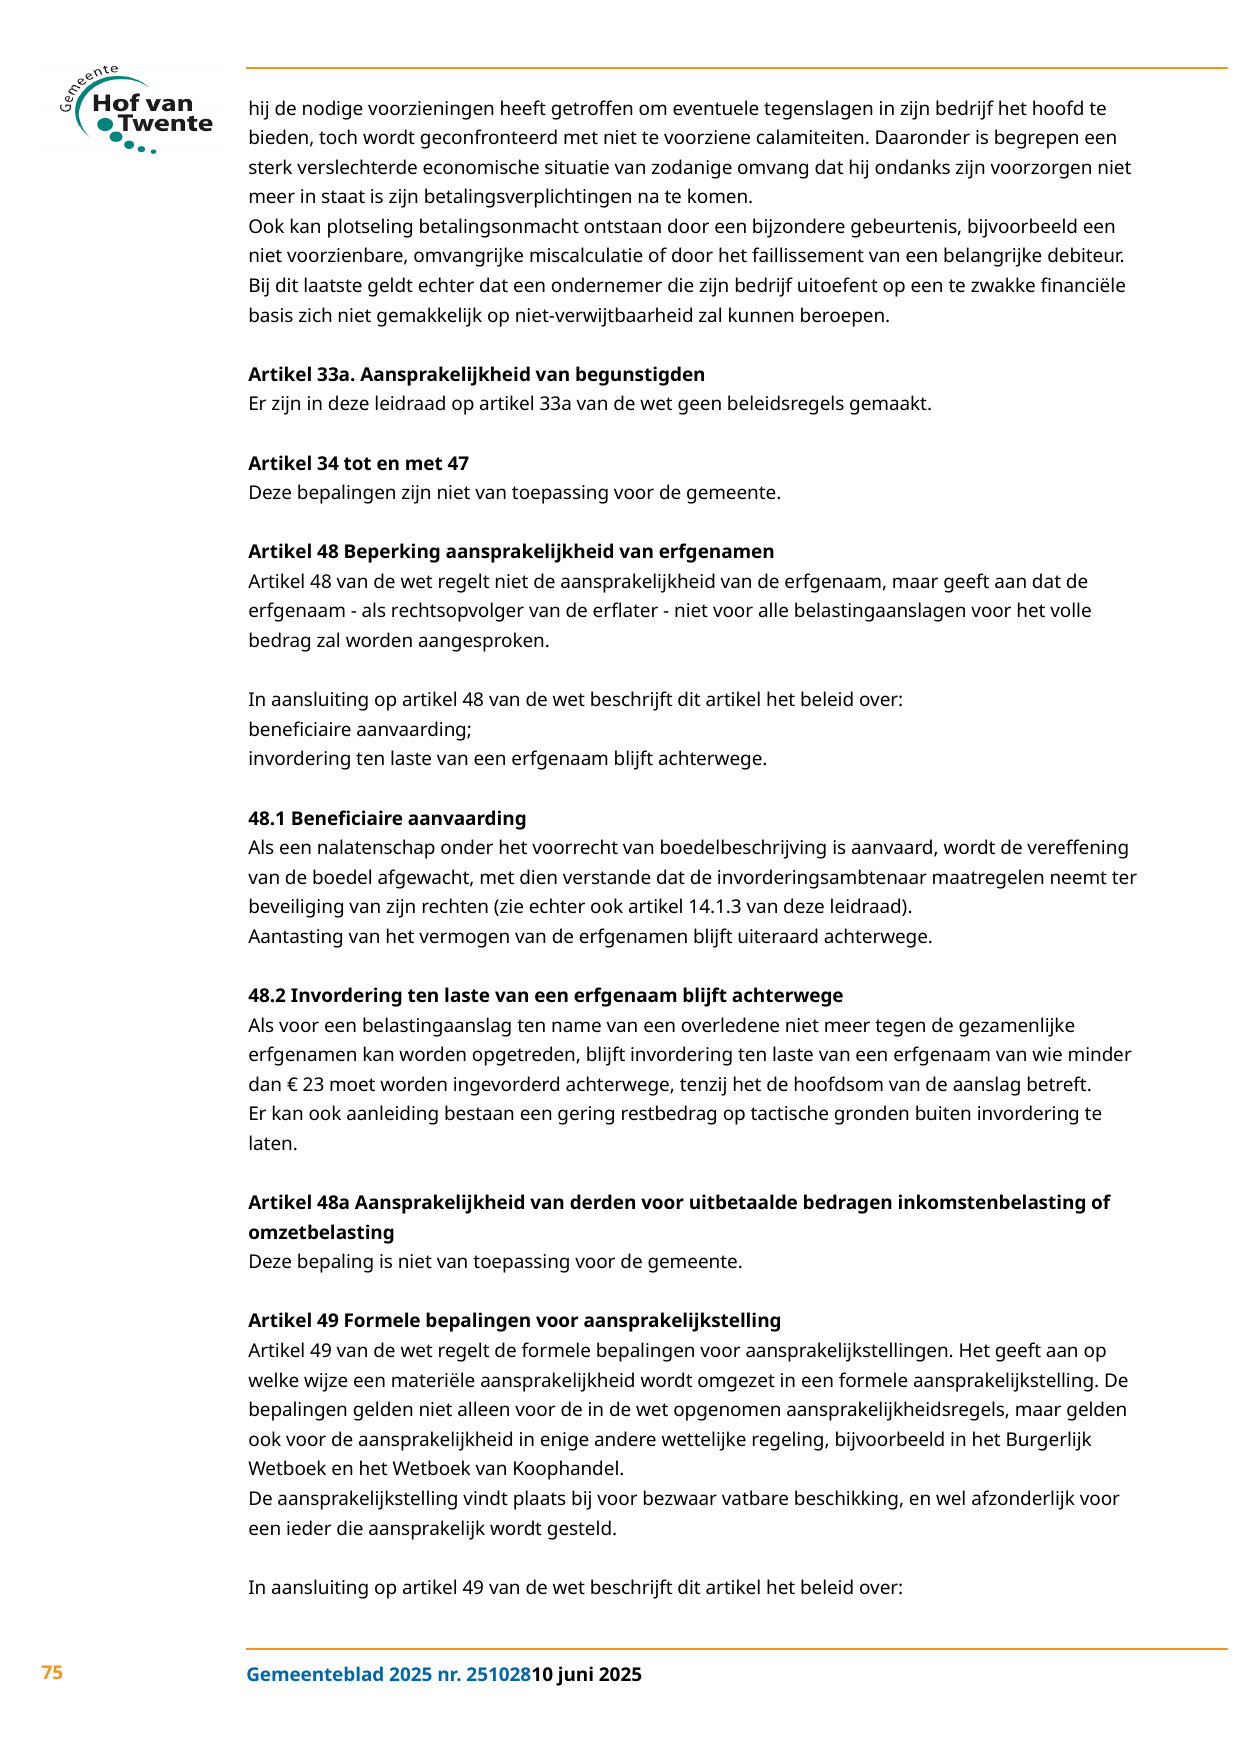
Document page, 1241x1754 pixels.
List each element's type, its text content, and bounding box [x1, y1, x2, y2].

text Artikel 48 Beperking aansprakelijkheid van erfgenamen [248, 538, 1152, 564]
text Artikel 49 Formele bepalingen voor aansprakelijkstelling [248, 1308, 1152, 1333]
text Deze bepalingen zijn niet van toepassing voor de gemeente. [248, 479, 1152, 505]
text Er kan ook aanleiding bestaan een gering restbedrag op tactische gronden buiten invordering te laten. [248, 1101, 1152, 1156]
picture [41, 47, 231, 172]
text Artikel 48a Aansprakelijkheid van derden voor uitbetaalde bedragen inkomstenbelasting of omzetbelasting [248, 1189, 1152, 1245]
text Er zijn in deze leidraad op artikel 33a van de wet geen beleidsregels gemaakt. [248, 391, 1152, 416]
text Artikel 34 tot en met 47 [248, 450, 1152, 476]
text 48.2 Invordering ten laste van een erfgenaam blijft achterwege [248, 982, 1152, 1008]
text 48.1 Beneficiaire aanvaarding [248, 805, 1152, 831]
text Als voor een belastingaanslag ten name van een overledene niet meer tegen de gezamenlijke erfgenamen kan worden opgetreden, blijft invordering ten laste van een erfgenaam van wie minder dan € 23 moet worden ingevorderd achterwege, tenzij het de hoofdsom van de aanslag betreft. [248, 1012, 1152, 1097]
text Artikel 48 van de wet regelt niet de aansprakelijkheid van de erfgenaam, maar geeft aan dat de erfgenaam - als rechtsopvolger van de erflater - niet voor alle belastingaanslagen voor het volle bedrag zal worden aangesproken. [248, 568, 1152, 653]
text Artikel 49 van de wet regelt de formele bepalingen voor aansprakelijkstellingen. Het geeft aan op welke wijze een materiële aansprakelijkheid wordt omgezet in een formele aansprakelijkstelling. De bepalingen gelden niet alleen voor de in de wet opgenomen aansprakelijkheidsregels, maar gelden ook voor de aansprakelijkheid in enige andere wettelijke regeling, bijvoorbeeld in het Burgerlijk Wetboek en het Wetboek van Koophandel. [248, 1337, 1152, 1481]
text beneficiaire aanvaarding; [248, 716, 1152, 742]
text Artikel 33a. Aansprakelijkheid van begunstigden [248, 361, 1152, 387]
text In aansluiting op artikel 48 van de wet beschrijft dit artikel het beleid over: [248, 686, 1152, 712]
text Als een nalatenschap onder het voorrecht van boedelbeschrijving is aanvaard, wordt de vereffening van de boedel afgewacht, met dien verstande dat de invorderingsambtenaar maatregelen neemt ter beveiliging van zijn rechten (zie echter ook artikel 14.1.3 van deze leidraad). [248, 834, 1152, 919]
text hij de nodige voorzieningen heeft getroffen om eventuele tegenslagen in zijn bedrijf het hoofd te bieden, toch wordt geconfronteerd met niet te voorziene calamiteiten. Daaronder is begrepen een sterk verslechterde economische situatie van zodanige omvang dat hij ondanks zijn voorzorgen niet meer in staat is zijn betalingsverplichtingen na te komen. [248, 95, 1152, 209]
text Deze bepaling is niet van toepassing voor de gemeente. [248, 1248, 1152, 1274]
text In aansluiting op artikel 49 van de wet beschrijft dit artikel het beleid over: [248, 1574, 1152, 1600]
text Ook kan plotseling betalingsonmacht ontstaan door een bijzondere gebeurtenis, bijvoorbeeld een niet voorzienbare, omvangrijke miscalculatie of door het faillissement van een belangrijke debiteur. Bij dit laatste geldt echter dat een ondernemer die zijn bedrijf uitoefent op een te zwakke financiële basis zich niet gemakkelijk op niet-verwijtbaarheid zal kunnen beroepen. [248, 213, 1152, 328]
text De aansprakelijkstelling vindt plaats bij voor bezwaar vatbare beschikking, en wel afzonderlijk voor een ieder die aansprakelijk wordt gesteld. [248, 1485, 1152, 1541]
text invordering ten laste van een erfgenaam blijft achterwege. [248, 746, 1152, 771]
text Aantasting van het vermogen van de erfgenamen blijft uiteraard achterwege. [248, 923, 1152, 949]
